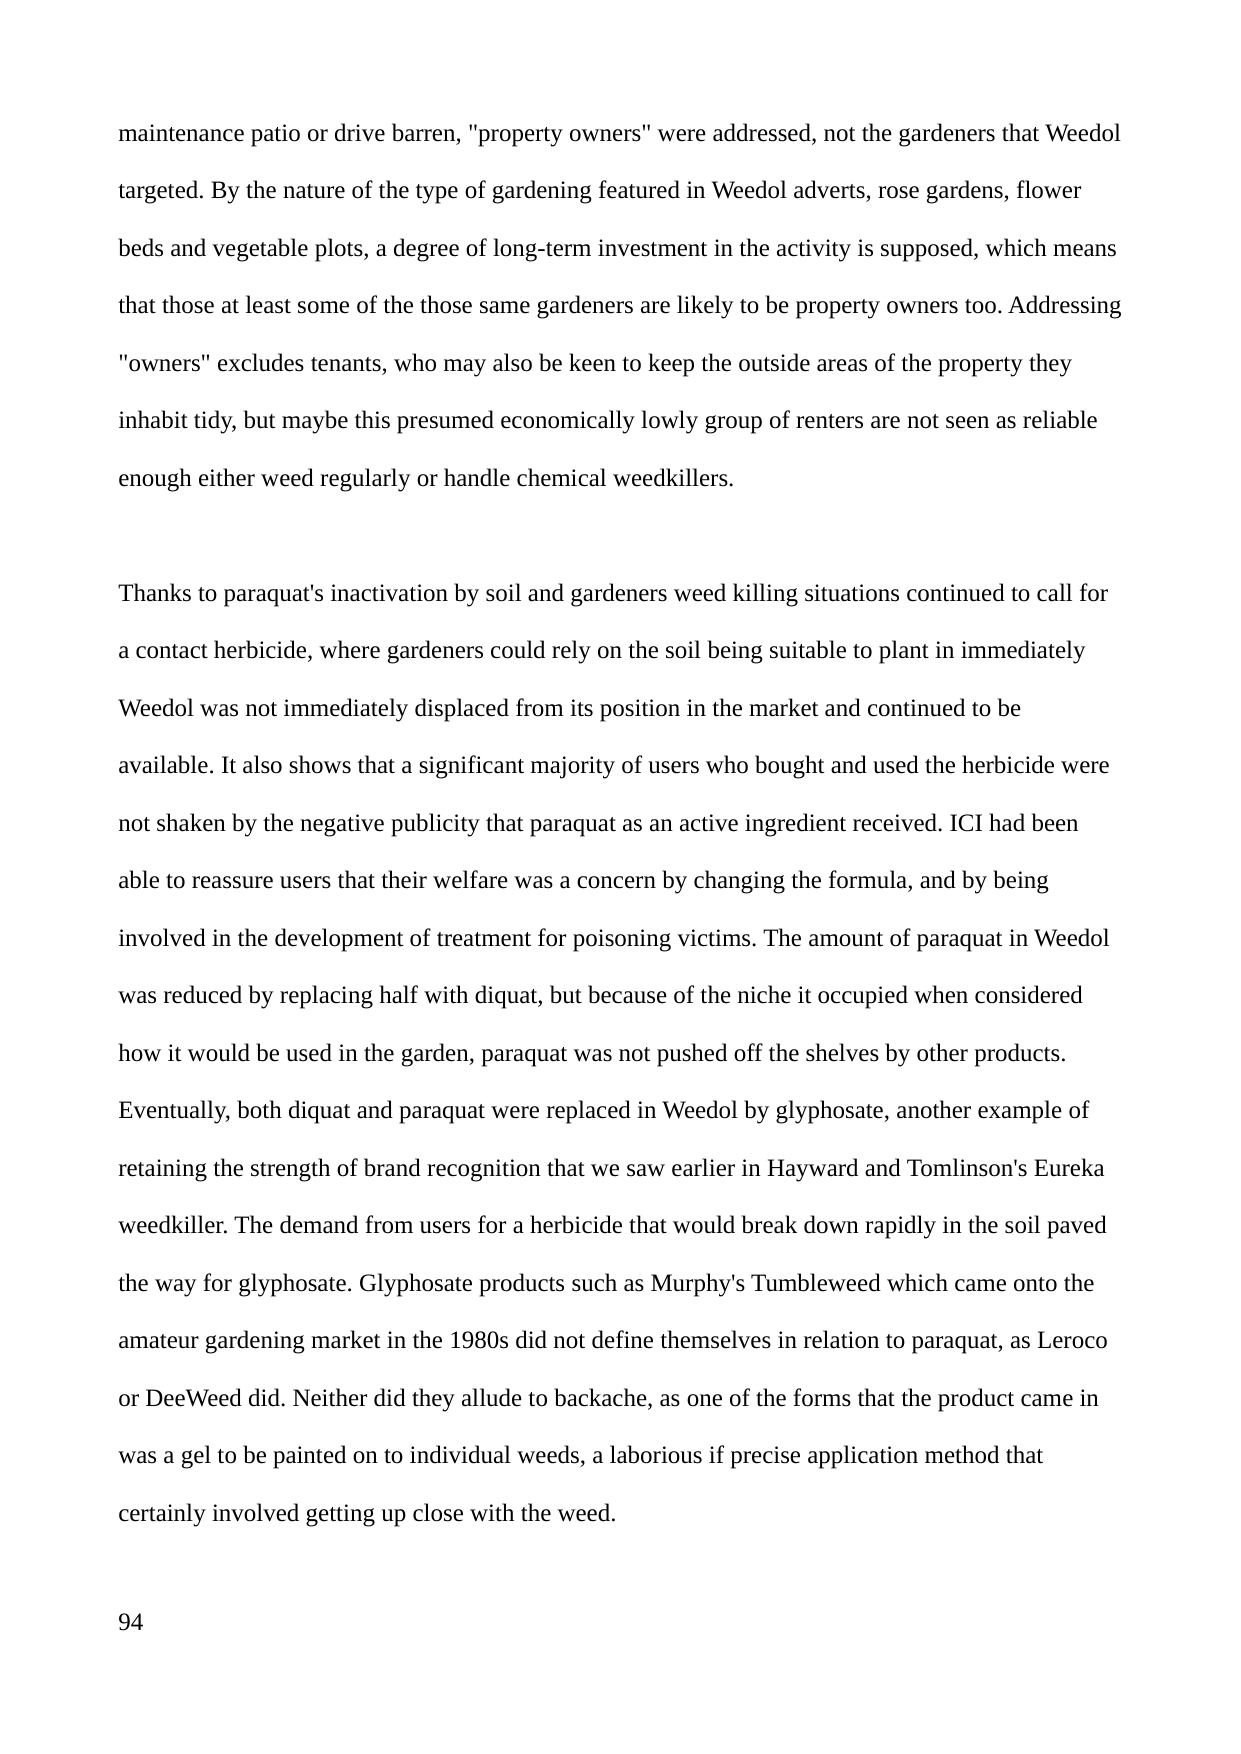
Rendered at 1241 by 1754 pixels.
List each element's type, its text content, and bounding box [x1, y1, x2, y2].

text maintenance patio or drive barren, "property owners" were addressed, not the gardeners that Weedol targeted. By the nature of the type of gardening featured in Weedol adverts, rose gardens, flower beds and vegetable plots, a degree of long-term investment in the activity is supposed, which means that those at least some of the those same gardeners are likely to be property owners too. Addressing "owners" excludes tenants, who may also be keen to keep the outside areas of the property they inhabit tidy, but maybe this presumed economically lowly group of renters are not seen as reliable enough either weed regularly or handle chemical weedkillers. [118, 118, 1122, 492]
text Thanks to paraquat's inactivation by soil and gardeners weed killing situations continued to call for a contact herbicide, where gardeners could rely on the soil being suitable to plant in immediately Weedol was not immediately displaced from its position in the market and continued to be available. It also shows that a significant majority of users who bought and used the herbicide were not shaken by the negative publicity that paraquat as an active ingredient received. ICI had been able to reassure users that their welfare was a concern by changing the formula, and by being involved in the development of treatment for poisoning victims. The amount of paraquat in Weedol was reduced by replacing half with diquat, but because of the niche it occupied when considered how it would be used in the garden, paraquat was not pushed off the shelves by other products. Eventually, both diquat and paraquat were replaced in Weedol by glyphosate, another example of retaining the strength of brand recognition that we saw earlier in Hayward and Tomlinson's Eureka weedkiller. The demand from users for a herbicide that would break down rapidly in the soil paved the way for glyphosate. Glyphosate products such as Murphy's Tumbleweed which came onto the amateur gardening market in the 1980s did not define themselves in relation to paraquat, as Leroco or DeeWeed did. Neither did they allude to backache, as one of the forms that the product came in was a gel to be painted on to individual weeds, a laborious if precise application method that certainly involved getting up close with the weed. [118, 578, 1122, 1527]
